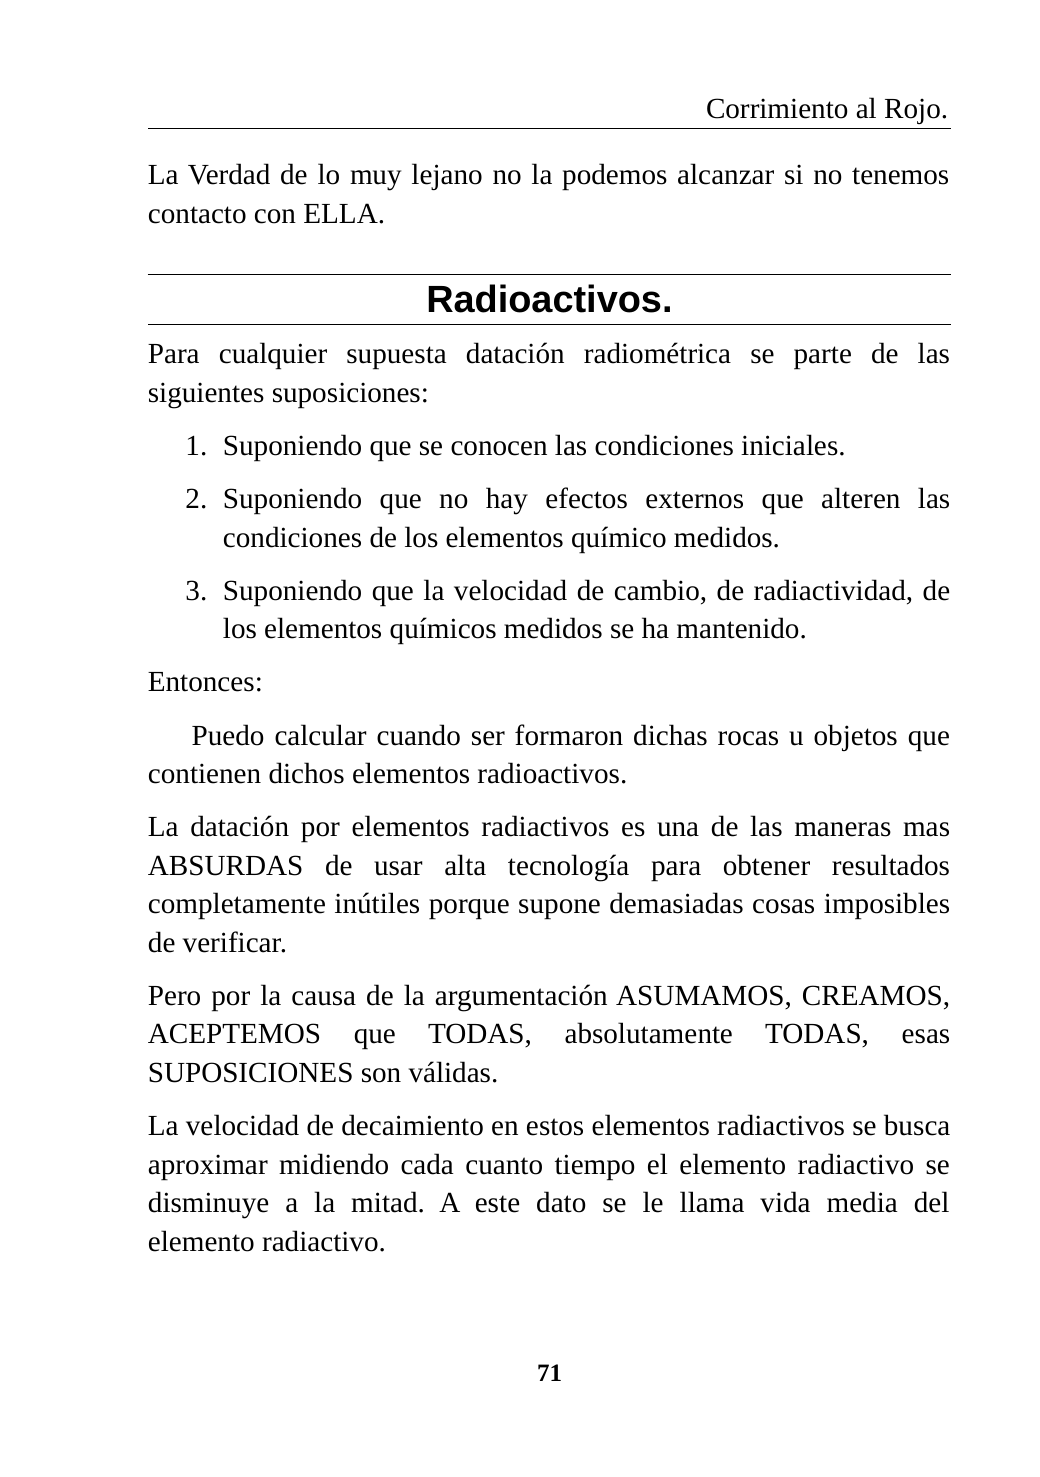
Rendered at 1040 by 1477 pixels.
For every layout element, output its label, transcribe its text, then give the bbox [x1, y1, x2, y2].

list Suponiendo que la velocidad de cambio, de radiactividad, de los elementos químicos medidos se ha mantenido. [185, 573, 951, 645]
text Puedo calcular cuando ser formaron dichas rocas u objetos que contienen dichos elementos radioactivos. [148, 718, 951, 790]
text La Verdad de lo muy lejano no la podemos alcanzar si no tenemos contacto con ELLA. [148, 157, 951, 229]
subtitle Radioactivos. [148, 275, 951, 324]
text La velocidad de decaimiento en estos elementos radiactivos se busca aproximar midiendo cada cuanto tiempo el elemento radiactivo se disminuye a la mitad. A este dato se le llama vida media del elemento radiactivo. [148, 1108, 951, 1257]
text Entonces: [148, 664, 951, 698]
text Pero por la causa de la argumentación ASUMAMOS, CREAMOS, ACEPTEMOS que TODAS, absolutamente TODAS, esas SUPOSICIONES son válidas. [148, 978, 951, 1089]
text Para cualquier supuesta datación radiométrica se parte de las siguientes suposiciones: [148, 336, 951, 408]
list Suponiendo que no hay efectos externos que alteren las condiciones de los elementos químico medidos. [185, 481, 951, 553]
text La datación por elementos radiactivos es una de las maneras mas ABSURDAS de usar alta tecnología para obtener resultados completamente inútiles porque supone demasiadas cosas imposibles de verificar. [148, 809, 951, 958]
list Suponiendo que se conocen las condiciones iniciales. [185, 428, 951, 462]
